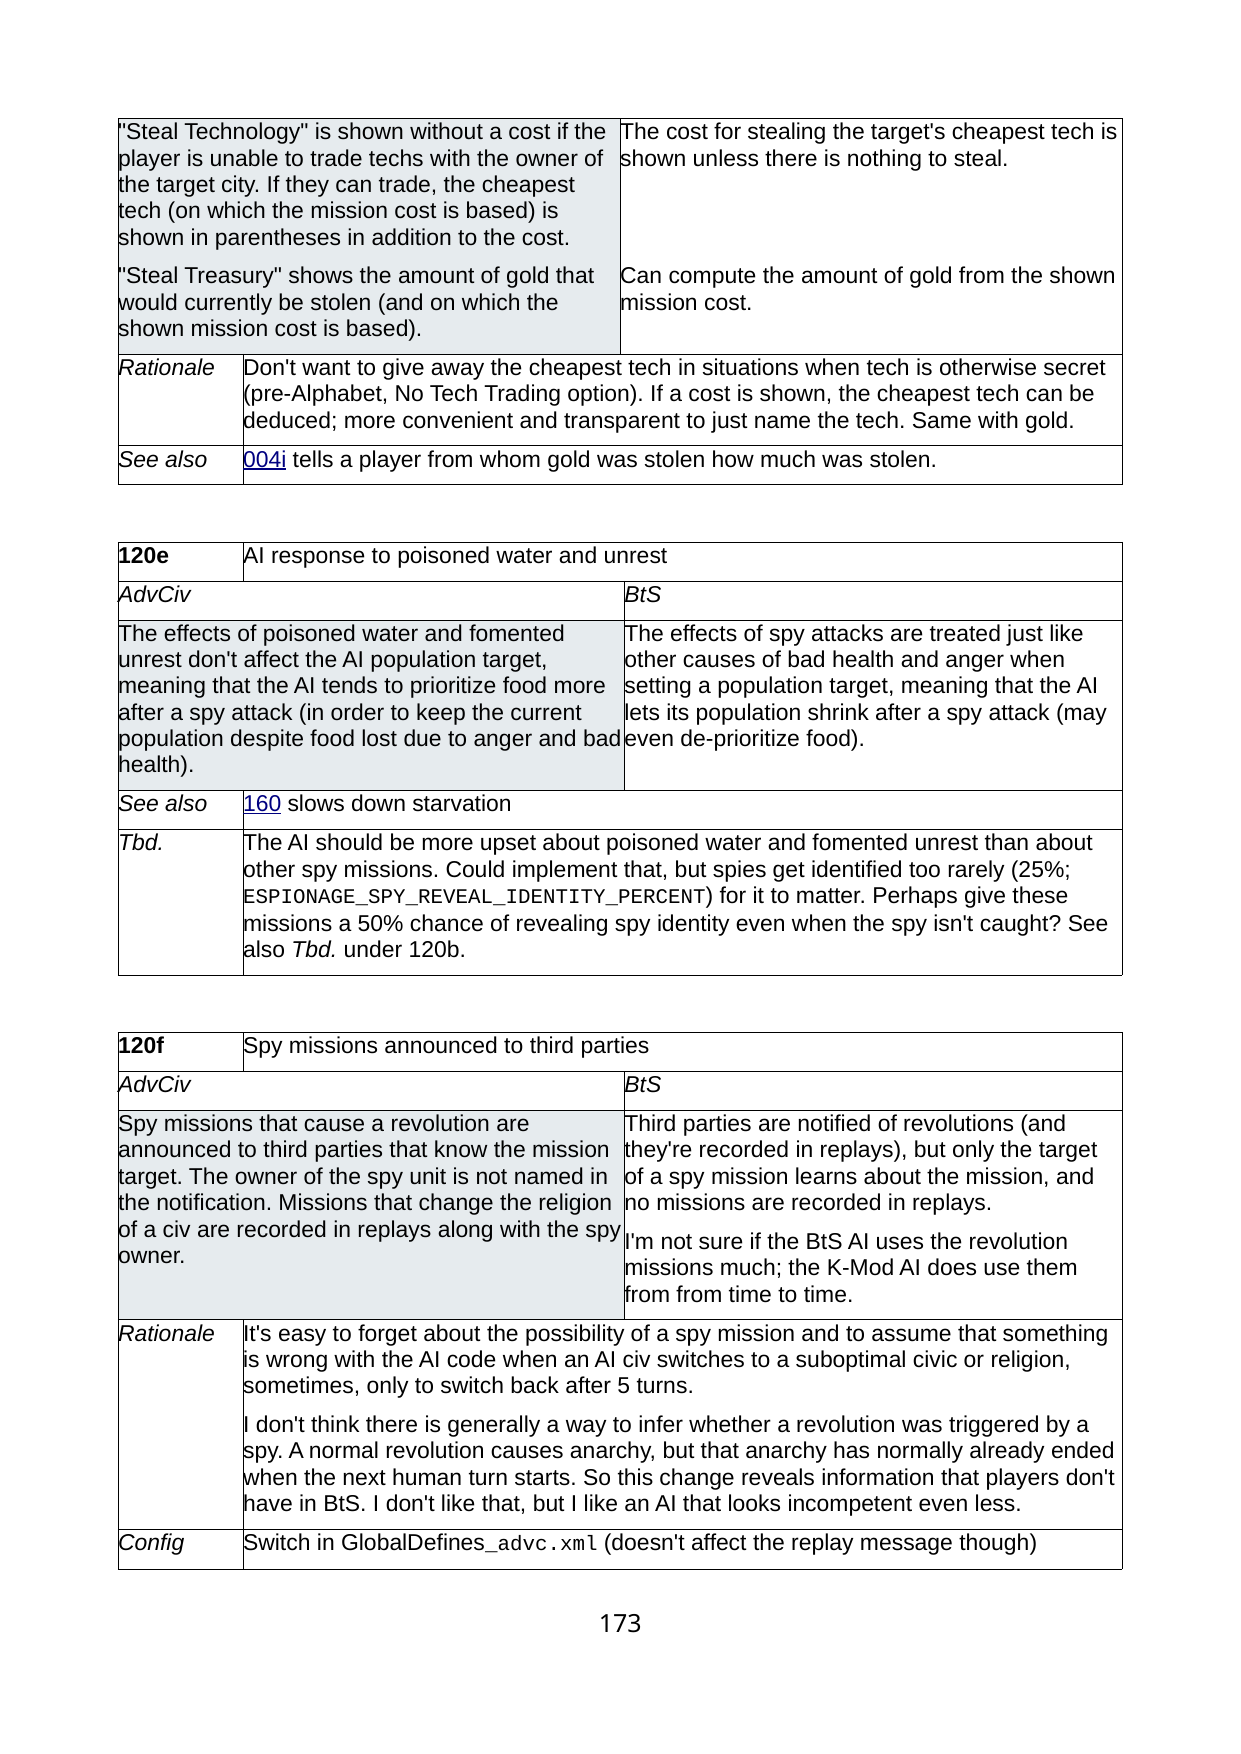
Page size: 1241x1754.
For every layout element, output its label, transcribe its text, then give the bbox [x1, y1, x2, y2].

table_cell Spy missions that cause a revolution are announced to third parties that know the mission target. The owner of the spy unit is not named in the notification. Missions that change the religion of a civ are recorded in replays along with the spy owner. [119, 1111, 624, 1319]
table_header 120e [119, 543, 243, 581]
table_cell The cost for stealing the target's cheapest tech is shown unless there is nothing to steal. Can compute the amount of gold from the shown mission cost. [621, 119, 1122, 354]
table_header 120f [119, 1033, 243, 1071]
table_cell AdvCiv [119, 582, 624, 619]
table_cell The AI should be more upset about poisoned water and fomented unrest than about other spy missions. Could implement that, but spies get identified too rarely (25%; ESPIONAGE_SPY_REVEAL_IDENTITY_PERCENT) for it to matter. Perhaps give these missions a 50% chance of revealing spy identity even when the spy isn't caught? See also Tbd. under 120b. [244, 830, 1122, 975]
table_cell AdvCiv [119, 1072, 624, 1110]
table_cell Rationale [119, 1320, 243, 1529]
table_cell See also [119, 791, 243, 829]
table_cell The effects of spy attacks are treated just like other causes of bad health and anger when setting a population target, meaning that the AI lets its population shrink after a spy attack (may even de-prioritize food). [625, 621, 1122, 790]
table_cell "Steal Technology" is shown without a cost if the player is unable to trade techs with the owner of the target city. If they can trade, the cheapest tech (on which the mission cost is based) is shown in parentheses in addition to the cost. "Steal Treasury" shows the amount of gold that would currently be stolen (and on which the shown mission cost is based). [119, 119, 620, 354]
table_cell Tbd. [119, 830, 243, 975]
table_cell BtS [625, 582, 1122, 619]
table_cell Rationale [119, 355, 243, 445]
table_cell Third parties are notified of revolutions (and they're recorded in replays), but only the target of a spy mission learns about the mission, and no missions are recorded in replays. I'm not sure if the BtS AI uses the revolution missions much; the K-Mod AI does use them from from time to time. [625, 1111, 1122, 1319]
table_cell 160 slows down starvation [244, 791, 1122, 829]
table_header Spy missions announced to third parties [244, 1033, 1122, 1071]
table_header AI response to poisoned water and unrest [244, 543, 1122, 581]
table_cell BtS [625, 1072, 1122, 1110]
table_cell The effects of poisoned water and fomented unrest don't affect the AI population target, meaning that the AI tends to prioritize food more after a spy attack (in order to keep the current population despite food lost due to anger and bad health). [119, 621, 624, 790]
table_cell 004i tells a player from whom gold was stolen how much was stolen. [244, 446, 1122, 484]
table_cell It's easy to forget about the possibility of a spy mission and to assume that something is wrong with the AI code when an AI civ switches to a suboptimal civic or religion, sometimes, only to switch back after 5 turns. I don't think there is generally a way to infer whether a revolution was triggered by a spy. A normal revolution causes anarchy, but that anarchy has normally already ended when the next human turn starts. So this change reveals information that players don't have in BtS. I don't like that, but I like an AI that looks incompetent even less. [244, 1320, 1122, 1529]
table_cell See also [119, 446, 243, 484]
table_cell Config [119, 1530, 243, 1569]
table_cell Switch in GlobalDefines_advc.xml (doesn't affect the replay message though) [244, 1530, 1122, 1569]
table_cell Don't want to give away the cheapest tech in situations when tech is otherwise secret (pre-Alphabet, No Tech Trading option). If a cost is shown, the cheapest tech can be deduced; more convenient and transparent to just name the tech. Same with gold. [244, 355, 1122, 445]
